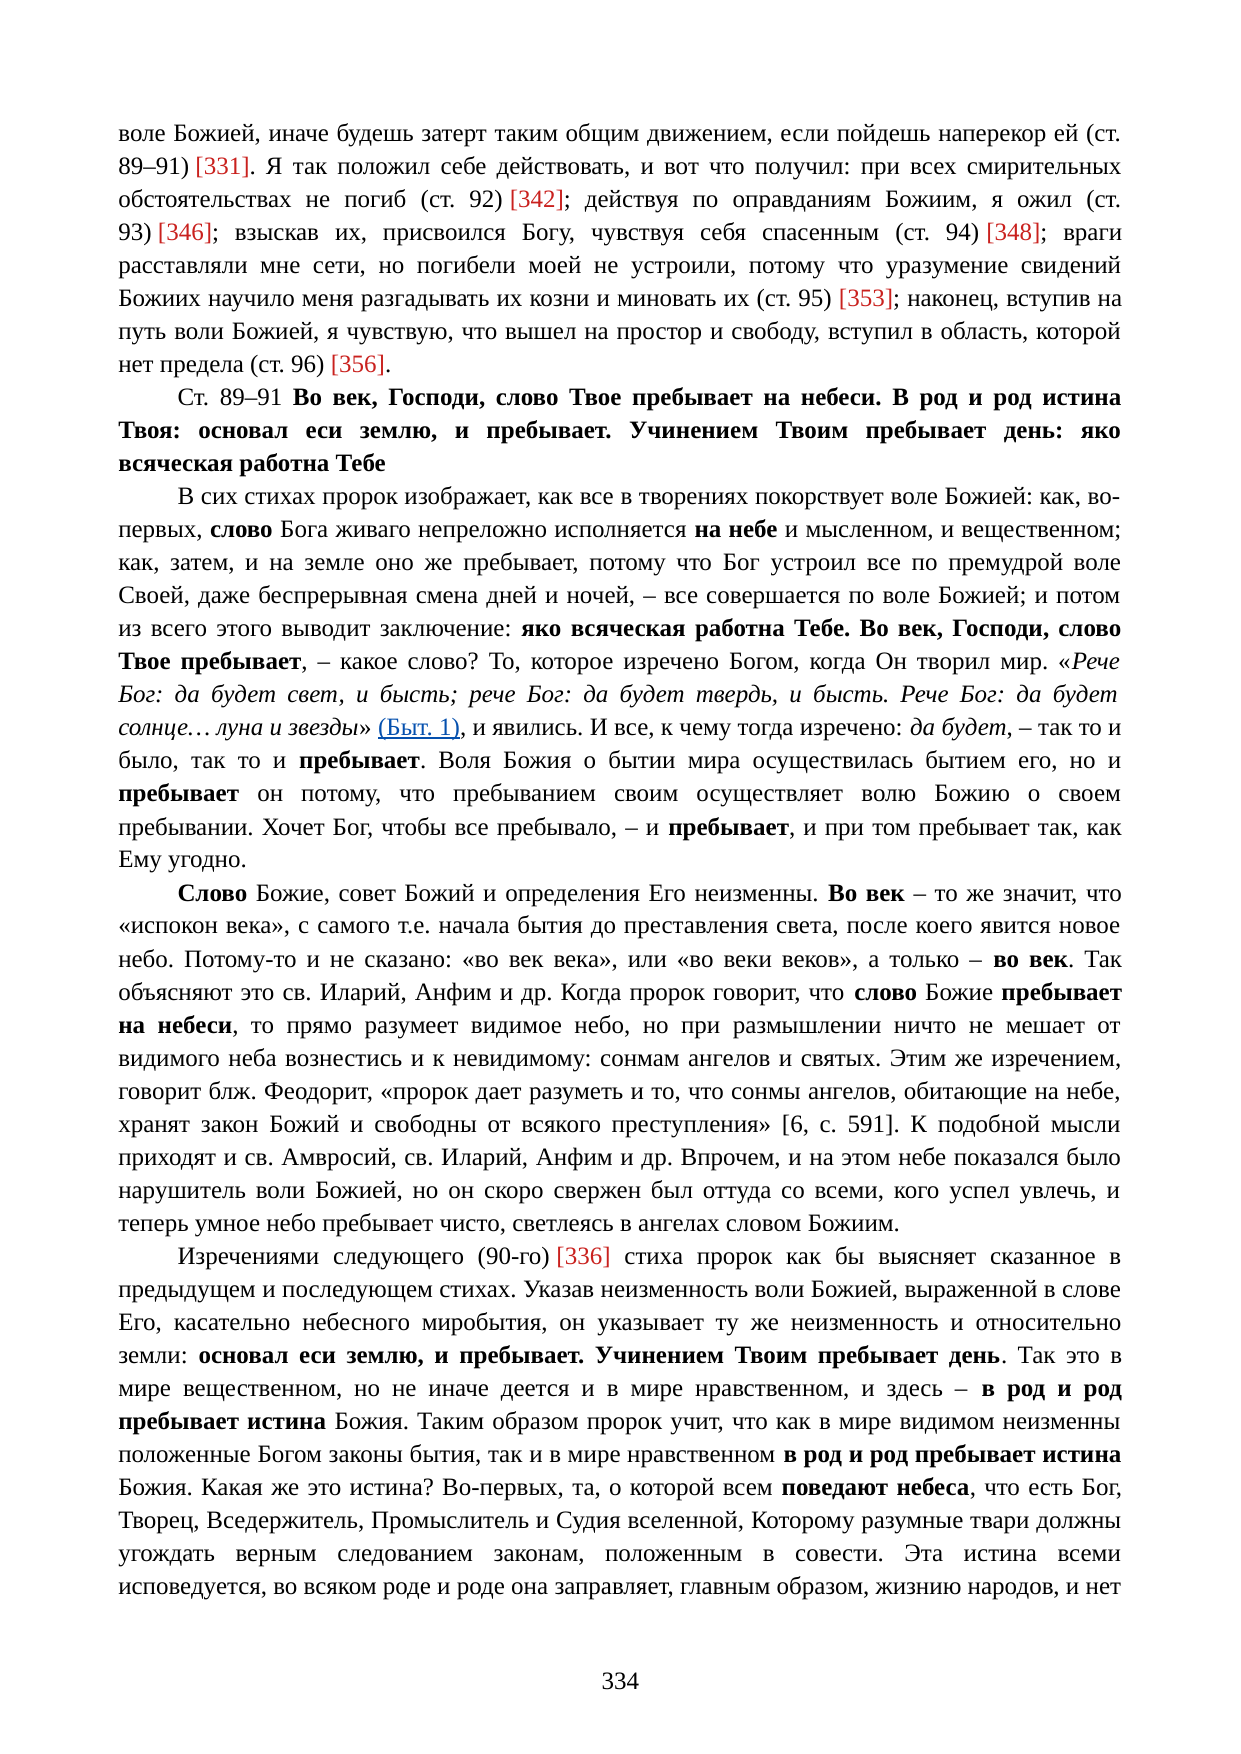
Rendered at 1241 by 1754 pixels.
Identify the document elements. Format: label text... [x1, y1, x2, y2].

text Слово Божие, совет Божий и определения Его неизменны. Во век – то же значит, что «испокон века», с самого т.е. начала бытия до преставления света, после коего явится новое небо. Потому-то и не сказано: «во век века», или «во веки веков», а только – во век. Так объясняют это св. Иларий, Анфим и др. Когда пророк говорит, что слово Божие пребывает на небеси, то прямо разумеет видимое небо, но при размышлении ничто не мешает от видимого неба вознестись и к невидимому: сонмам ангелов и святых. Этим же изречением, говорит блж. Феодорит, «пророк дает разуметь и то, что сонмы ангелов, обитающие на небе, хранят закон Божий и свободны от всякого преступления» [6, с. 591]. К подобной мысли приходят и св. Амвросий, св. Иларий, Анфим и др. Впрочем, и на этом небе показался было нарушитель воли Божией, но он скоро свержен был оттуда со всеми, кого успел увлечь, и теперь умное небо пребывает чисто, светлеясь в ангелах словом Божиим. [118, 878, 1122, 1237]
text В сих стихах пророк изображает, как все в творениях покорствует воле Божией: как, во-первых, слово Бога живаго непреложно исполняется на небе и мысленном, и вещественном; как, затем, и на земле оно же пребывает, потому что Бог устроил все по премудрой воле Своей, даже беспрерывная смена дней и ночей, – все совершается по воле Божией; и потом из всего этого выводит заключение: яко всяческая работна Тебе. Во век, Господи, слово Твое пребывает, – какое слово? То, которое изречено Богом, когда Он творил мир. «Рече Бог: да будет свет, и бысть; рече Бог: да будет твердь, и бысть. Рече Бог: да будет солнце… луна и звезды» (Быт. 1), и явились. И все, к чему тогда изречено: да будет, – так то и было, так то и пребывает. Воля Божия о бытии мира осуществилась бытием его, но и пребывает он потому, что пребыванием своим осуществляет волю Божию о своем пребывании. Хочет Бог, чтобы все пребывало, – и пребывает, и при том пребывает так, как Ему угодно. [118, 481, 1122, 873]
text Ст. 89–91 Во век, Господи, слово Твое пребывает на небеси. В род и род истина Твоя: основал еси землю, и пребывает. Учинением Твоим пребывает день: яко всяческая работна Тебе [118, 382, 1122, 477]
text Изречениями следующего (90-го) [336] стиха пророк как бы выясняет сказанное в предыдущем и последующем стихах. Указав неизменность воли Божией, выраженной в слове Его, касательно небесного миробытия, он указывает ту же неизменность и относительно земли: основал еси землю, и пребывает. Учинением Твоим пребывает день. Так это в мире вещественном, но не иначе деется и в мире нравственном, и здесь – в род и род пребывает истина Божия. Таким образом пророк учит, что как в мире видимом неизменны положенные Богом законы бытия, так и в мире нравственном в род и род пребывает истина Божия. Какая же это истина? Во-первых, та, о которой всем поведают небеса, что есть Бог, Творец, Вседержитель, Промыслитель и Судия вселенной, Которому разумные твари должны угождать верным следованием законам, положенным в совести. Эта истина всеми исповедуется, во всяком роде и роде она заправляет, главным образом, жизнию народов, и нет [118, 1241, 1122, 1600]
text воле Божией, иначе будешь затерт таким общим движением, если пойдешь наперекор ей (ст. 89–91) [331]. Я так положил себе действовать, и вот что получил: при всех смирительных обстоятельствах не погиб (ст. 92) [342]; действуя по оправданиям Божиим, я ожил (ст. 93) [346]; взыскав их, присвоился Богу, чувствуя себя спасенным (ст. 94) [348]; враги расставляли мне сети, но погибели моей не устроили, потому что уразумение свидений Божиих научило меня разгадывать их козни и миновать их (ст. 95) [353]; наконец, вступив на путь воли Божией, я чувствую, что вышел на простор и свободу, вступил в область, которой нет предела (ст. 96) [356]. [118, 118, 1122, 378]
